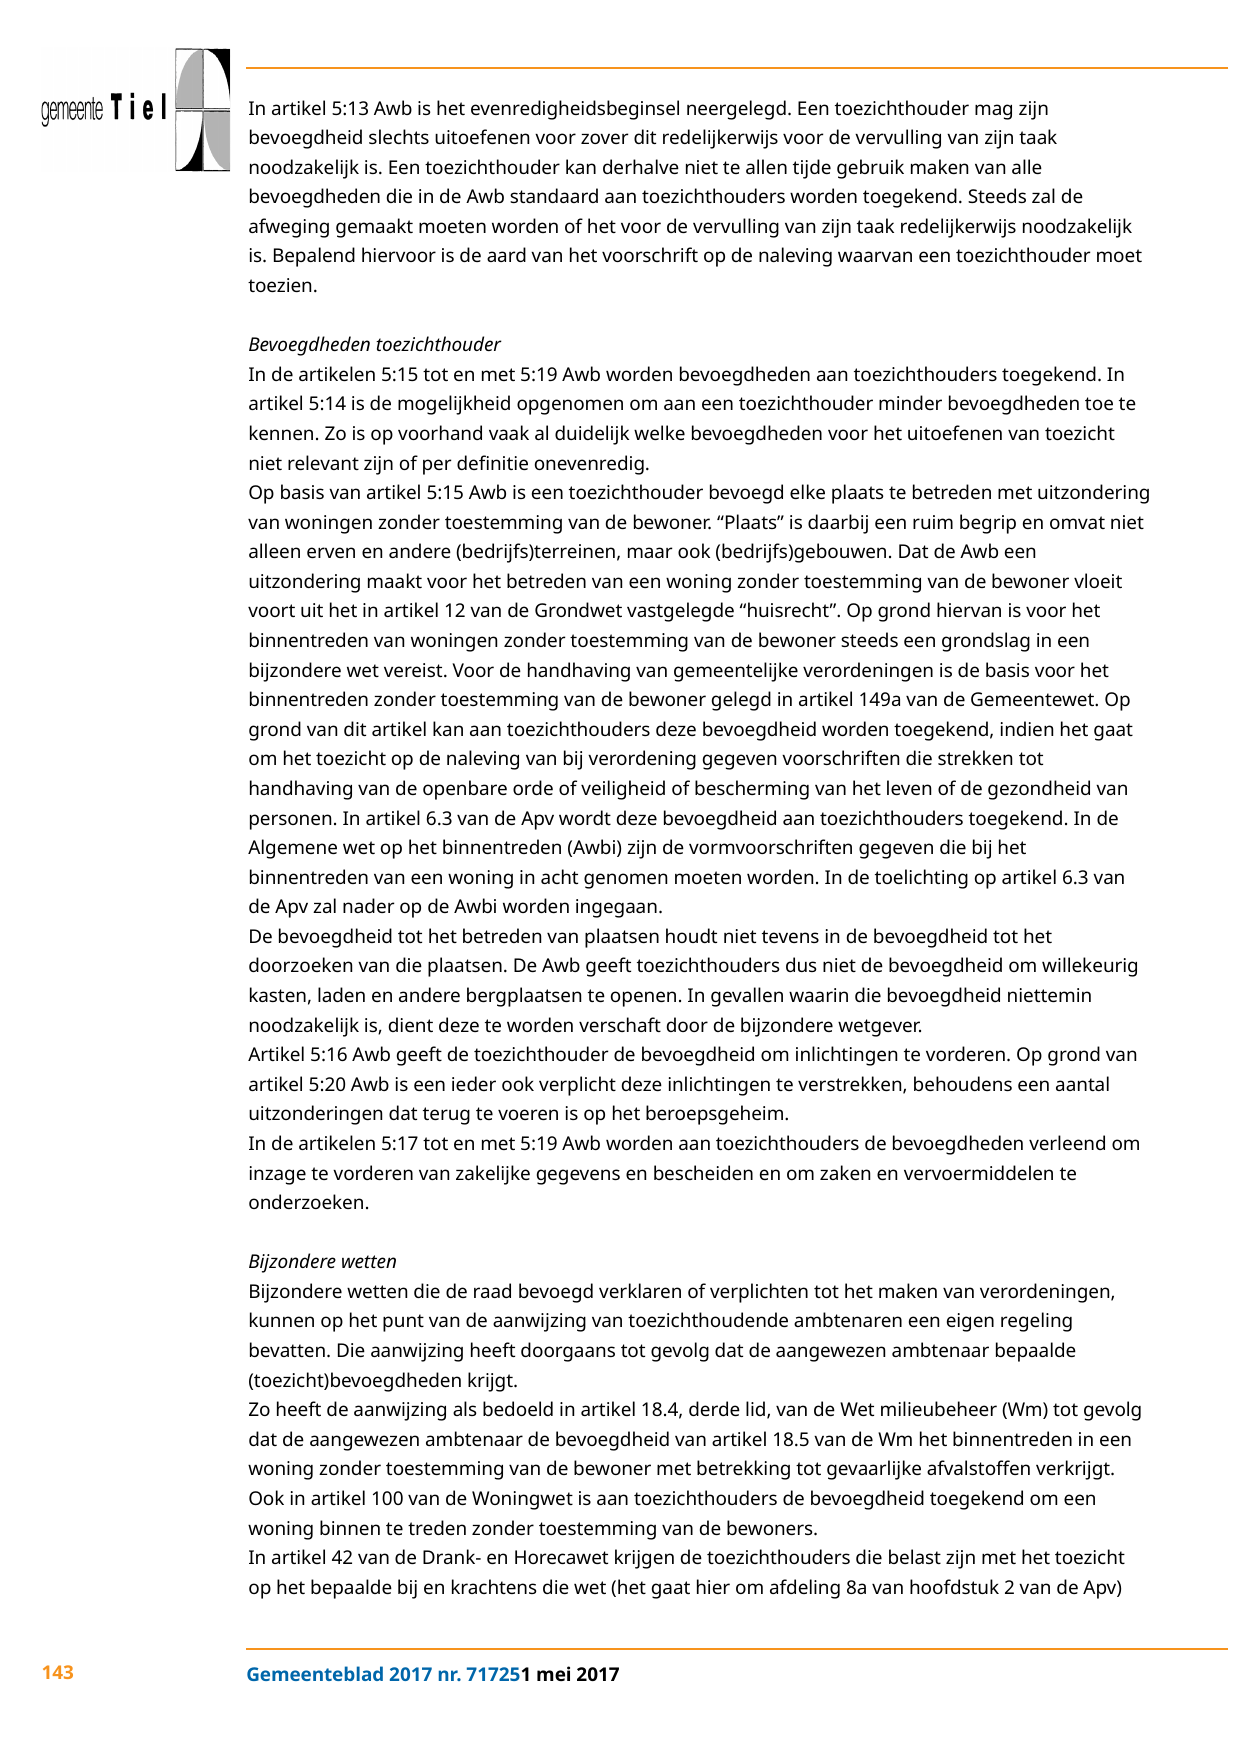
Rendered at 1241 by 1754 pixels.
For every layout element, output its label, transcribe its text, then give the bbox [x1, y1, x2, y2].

text Bijzondere wetten [248, 1248, 1152, 1274]
text Op basis van artikel 5:15 Awb is een toezichthouder bevoegd elke plaats te betreden met uitzondering van woningen zonder toestemming van de bewoner. “Plaats” is daarbij een ruim begrip en omvat niet alleen erven en andere (bedrijfs)terreinen, maar ook (bedrijfs)gebouwen. Dat de Awb een uitzondering maakt voor het betreden van een woning zonder toestemming van de bewoner vloeit voort uit het in artikel 12 van de Grondwet vastgelegde “huisrecht”. Op grond hiervan is voor het binnentreden van woningen zonder toestemming van de bewoner steeds een grondslag in een bijzondere wet vereist. Voor de handhaving van gemeentelijke verordeningen is de basis voor het binnentreden zonder toestemming van de bewoner gelegd in artikel 149a van de Gemeentewet. Op grond van dit artikel kan aan toezichthouders deze bevoegdheid worden toegekend, indien het gaat om het toezicht op de naleving van bij verordening gegeven voorschriften die strekken tot handhaving van de openbare orde of veiligheid of bescherming van het leven of de gezondheid van personen. In artikel 6.3 van de Apv wordt deze bevoegdheid aan toezichthouders toegekend. In de Algemene wet op het binnentreden (Awbi) zijn de vormvoorschriften gegeven die bij het binnentreden van een woning in acht genomen moeten worden. In de toelichting op artikel 6.3 van de Apv zal nader op de Awbi worden ingegaan. [248, 479, 1152, 919]
text Ook in artikel 100 van de Woningwet is aan toezichthouders de bevoegdheid toegekend om een woning binnen te treden zonder toestemming van de bewoners. [248, 1485, 1152, 1541]
text In artikel 5:13 Awb is het evenredigheidsbeginsel neergelegd. Een toezichthouder mag zijn bevoegdheid slechts uitoefenen voor zover dit redelijkerwijs voor de vervulling van zijn taak noodzakelijk is. Een toezichthouder kan derhalve niet te allen tijde gebruik maken van alle bevoegdheden die in de Awb standaard aan toezichthouders worden toegekend. Steeds zal de afweging gemaakt moeten worden of het voor de vervulling van zijn taak redelijkerwijs noodzakelijk is. Bepalend hiervoor is de aard van het voorschrift op de naleving waarvan een toezichthouder moet toezien. [248, 95, 1152, 298]
text In artikel 42 van de Drank- en Horecawet krijgen de toezichthouders die belast zijn met het toezicht op het bepaalde bij en krachtens die wet (het gaat hier om afdeling 8a van hoofdstuk 2 van de Apv) [248, 1544, 1152, 1600]
picture [41, 47, 231, 172]
text Bevoegdheden toezichthouder [248, 331, 1152, 357]
text De bevoegdheid tot het betreden van plaatsen houdt niet tevens in de bevoegdheid tot het doorzoeken van die plaatsen. De Awb geeft toezichthouders dus niet de bevoegdheid om willekeurig kasten, laden en andere bergplaatsen te openen. In gevallen waarin die bevoegdheid niettemin noodzakelijk is, dient deze te worden verschaft door de bijzondere wetgever. [248, 923, 1152, 1038]
text Zo heeft de aanwijzing als bedoeld in artikel 18.4, derde lid, van de Wet milieubeheer (Wm) tot gevolg dat de aangewezen ambtenaar de bevoegdheid van artikel 18.5 van de Wm het binnentreden in een woning zonder toestemming van de bewoner met betrekking tot gevaarlijke afvalstoffen verkrijgt. [248, 1396, 1152, 1481]
text Bijzondere wetten die de raad bevoegd verklaren of verplichten tot het maken van verordeningen, kunnen op het punt van de aanwijzing van toezichthoudende ambtenaren een eigen regeling bevatten. Die aanwijzing heeft doorgaans tot gevolg dat de aangewezen ambtenaar bepaalde (toezicht)bevoegdheden krijgt. [248, 1278, 1152, 1393]
text Artikel 5:16 Awb geeft de toezichthouder de bevoegdheid om inlichtingen te vorderen. Op grond van artikel 5:20 Awb is een ieder ook verplicht deze inlichtingen te verstrekken, behoudens een aantal uitzonderingen dat terug te voeren is op het beroepsgeheim. [248, 1041, 1152, 1126]
text In de artikelen 5:17 tot en met 5:19 Awb worden aan toezichthouders de bevoegdheden verleend om inzage te vorderen van zakelijke gegevens en bescheiden en om zaken en vervoermiddelen te onderzoeken. [248, 1130, 1152, 1215]
text In de artikelen 5:15 tot en met 5:19 Awb worden bevoegdheden aan toezichthouders toegekend. In artikel 5:14 is de mogelijkheid opgenomen om aan een toezichthouder minder bevoegdheden toe te kennen. Zo is op voorhand vaak al duidelijk welke bevoegdheden voor het uitoefenen van toezicht niet relevant zijn of per definitie onevenredig. [248, 361, 1152, 476]
